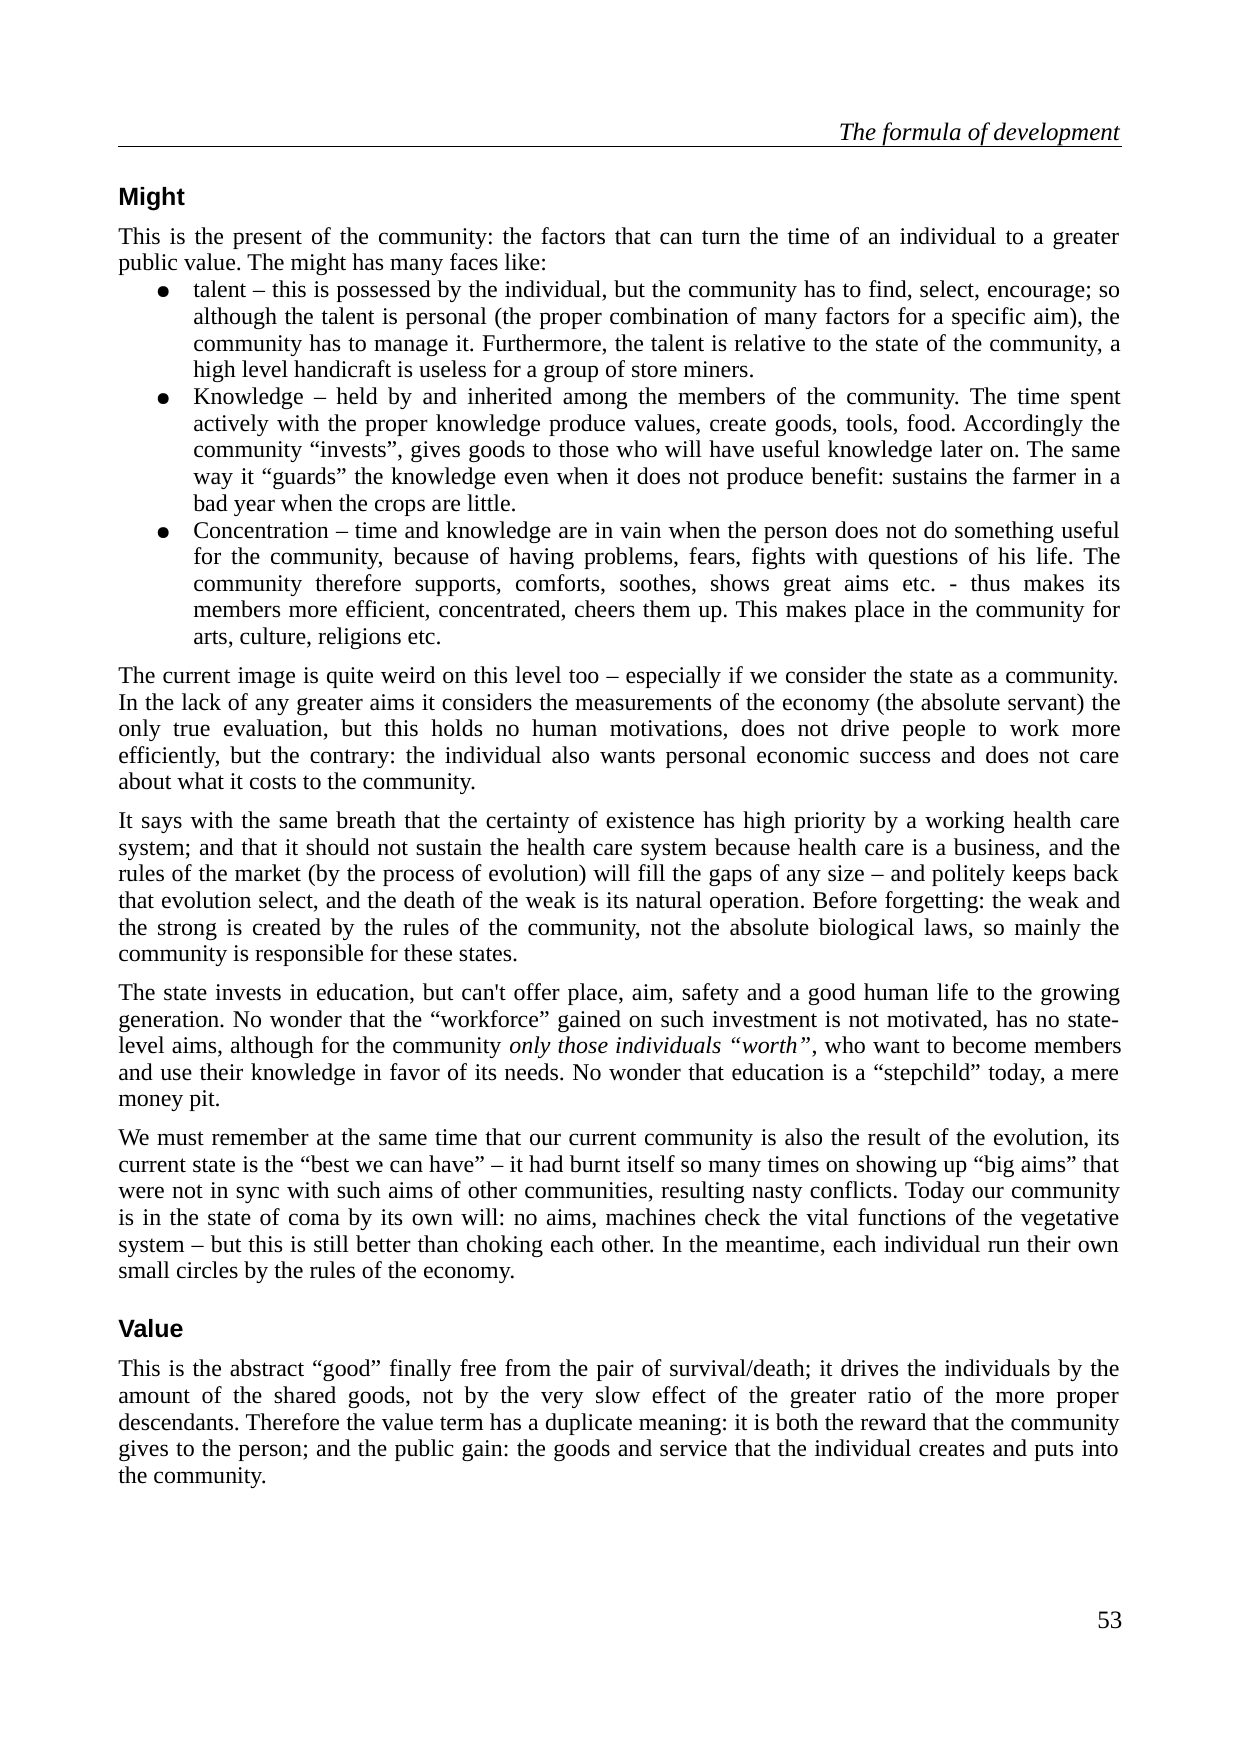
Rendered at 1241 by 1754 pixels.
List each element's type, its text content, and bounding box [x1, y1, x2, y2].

text The current image is quite weird on this level too – especially if we consider the state as a community. In the lack of any greater aims it considers the measurements of the economy (the absolute servant) the only true evaluation, but this holds no human motivations, does not drive people to work more efficiently, but the contrary: the individual also wants personal economic success and does not care about what it costs to the community. [118, 662, 1122, 795]
subtitle Might [118, 182, 1122, 210]
subtitle Value [118, 1315, 1122, 1343]
text This is the abstract “good” finally free from the pair of survival/death; it drives the individuals by the amount of the shared goods, not by the very slow effect of the greater ratio of the more proper descendants. Therefore the value term has a duplicate meaning: it is both the reward that the community gives to the person; and the public gain: the goods and service that the individual creates and puts into the community. [118, 1356, 1122, 1488]
list Concentration – time and knowledge are in vain when the person does not do something useful for the community, because of having problems, fears, fights with questions of his life. The community therefore supports, comforts, soothes, shows great aims etc. - thus makes its members more efficient, concentrated, cheers them up. This makes place in the community for arts, culture, religions etc. [156, 517, 1122, 650]
list Knowledge – held by and inherited among the members of the community. The time spent actively with the proper knowledge produce values, create goods, tools, food. Accordingly the community “invests”, gives goods to those who will have useful knowledge later on. The same way it “guards” the knowledge even when it does not produce benefit: sustains the farmer in a bad year when the crops are little. [156, 383, 1122, 516]
list talent – this is possessed by the individual, but the community has to find, select, encourage; so although the talent is personal (the proper combination of many factors for a specific aim), the community has to manage it. Furthermore, the talent is relative to the state of the community, a high level handicraft is useless for a group of store miners. [156, 277, 1122, 383]
text This is the present of the community: the factors that can turn the time of an individual to a greater public value. The might has many faces like: [118, 223, 1122, 276]
text The state invests in education, but can't offer place, aim, safety and a good human life to the growing generation. No wonder that the “workforce” gained on such investment is not motivated, has no state-level aims, although for the community only those individuals “worth”, who want to become members and use their knowledge in favor of its needs. No wonder that education is a “stepchild” today, a mere money pit. [118, 979, 1122, 1112]
text It says with the same breath that the certainty of existence has high priority by a working health care system; and that it should not sustain the health care system because health care is a business, and the rules of the market (by the process of evolution) will fill the gaps of any size – and politely keeps back that evolution select, and the death of the weak is its natural operation. Before forgetting: the weak and the strong is created by the rules of the community, not the absolute biological laws, so mainly the community is responsible for these states. [118, 807, 1122, 967]
text We must remember at the same time that our current community is also the result of the evolution, its current state is the “best we can have” – it had burnt itself so many times on showing up “big aims” that were not in sync with such aims of other communities, resulting nasty conflicts. Today our community is in the state of coma by its own will: no aims, machines check the vital functions of the vegetative system – but this is still better than choking each other. In the meantime, each individual run their own small circles by the rules of the economy. [118, 1124, 1122, 1284]
